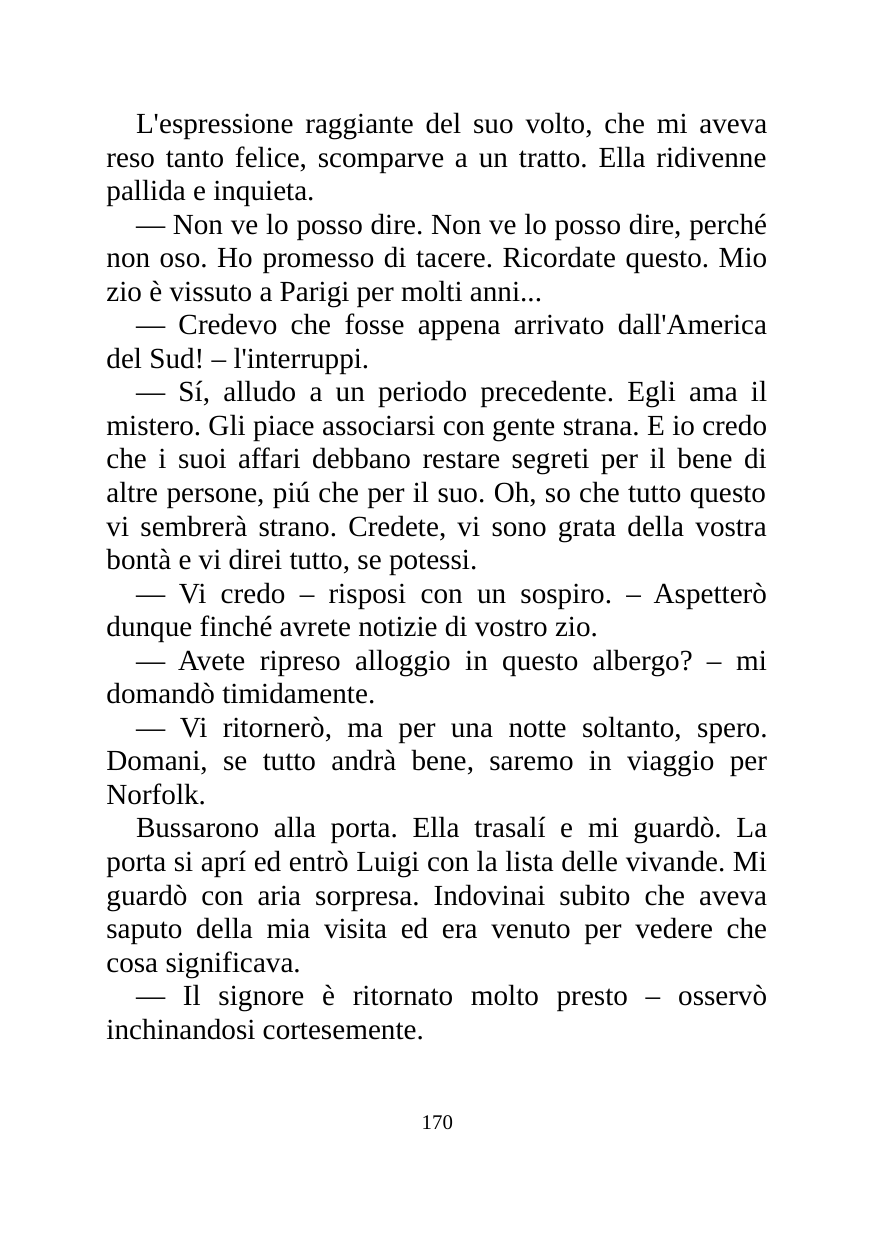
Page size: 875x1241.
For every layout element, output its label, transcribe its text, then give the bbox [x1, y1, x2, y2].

text — Vi ritornerò, ma per una notte soltanto, spero. Domani, se tutto andrà bene, saremo in viaggio per Norfolk. [106, 710, 768, 811]
text — Vi credo – risposi con un sospiro. – Aspetterò dunque finché avrete notizie di vostro zio. [106, 576, 768, 643]
text — Credevo che fosse appena arrivato dall'America del Sud! – l'interruppi. [106, 307, 768, 374]
text — Sí, alludo a un periodo precedente. Egli ama il mistero. Gli piace associarsi con gente strana. E io credo che i suoi affari debbano restare segreti per il bene di altre persone, piú che per il suo. Oh, so che tutto questo vi sembrerà strano. Credete, vi sono grata della vostra bontà e vi direi tutto, se potessi. [106, 374, 768, 576]
text Bussarono alla porta. Ella trasalí e mi guardò. La porta si aprí ed entrò Luigi con la lista delle vivande. Mi guardò con aria sorpresa. Indovinai subito che aveva saputo della mia visita ed era venuto per vedere che cosa significava. [106, 811, 768, 978]
text — Avete ripreso alloggio in questo albergo? – mi domandò timidamente. [106, 643, 768, 710]
text L'espressione raggiante del suo volto, che mi aveva reso tanto felice, scomparve a un tratto. Ella ridivenne pallida e inquieta. [106, 106, 768, 207]
text — Il signore è ritornato molto presto – osservò inchinandosi cortesemente. [106, 978, 768, 1045]
text — Non ve lo posso dire. Non ve lo posso dire, perché non oso. Ho promesso di tacere. Ricordate questo. Mio zio è vissuto a Parigi per molti anni... [106, 207, 768, 307]
